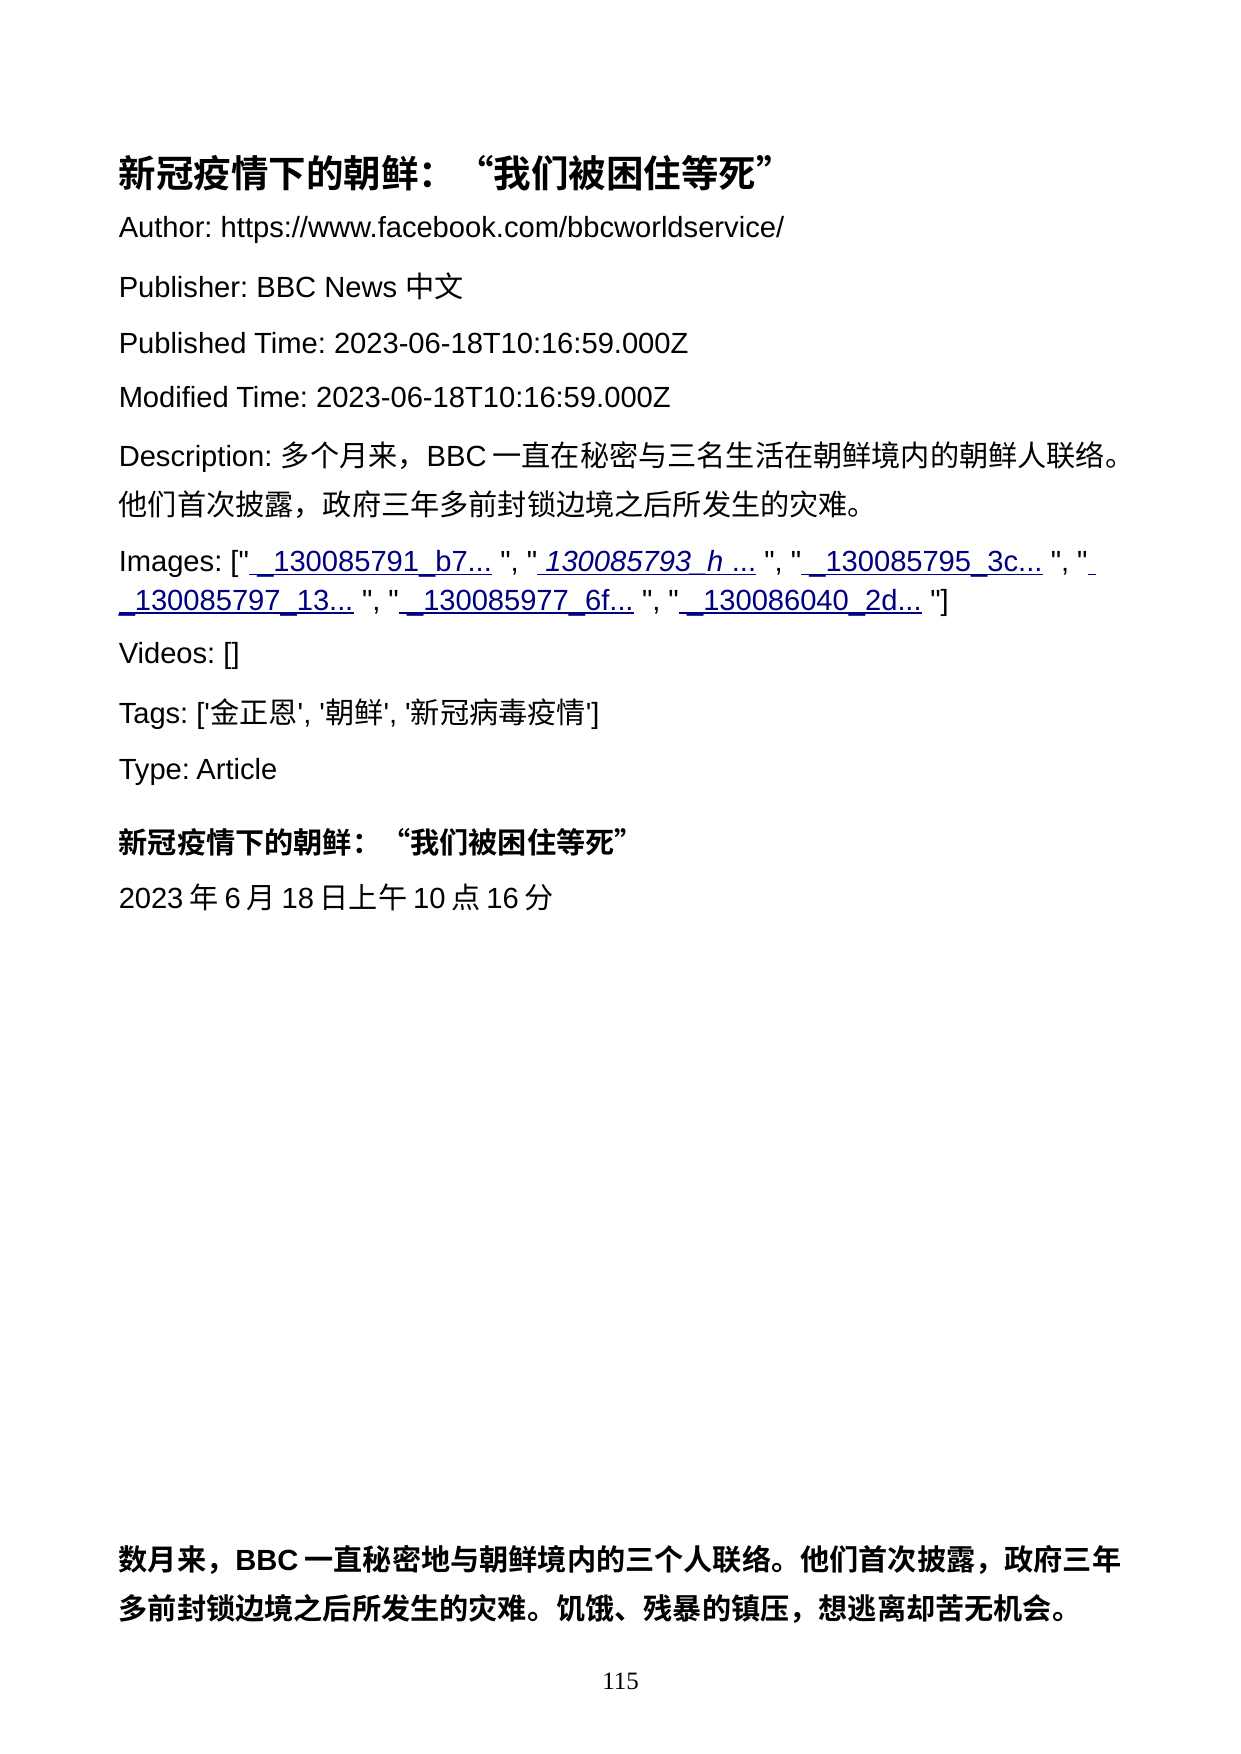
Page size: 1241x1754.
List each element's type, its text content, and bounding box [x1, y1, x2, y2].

text Published Time: 2023-06-18T10:16:59.000Z [118, 327, 1122, 360]
subtitle 新冠疫情下的朝鲜：“我们被困住等死” [118, 143, 1122, 198]
text Tags: ['金正恩', '朝鲜', '新冠病毒疫情'] [118, 689, 1122, 732]
text 2023年6月18日上午10点16分 [118, 875, 1122, 1516]
text Author: https://www.facebook.com/bbcworldservice/ [118, 210, 1122, 244]
text Modified Time: 2023-06-18T10:16:59.000Z [118, 380, 1122, 413]
text Type: Article [118, 752, 1122, 786]
text Videos: [] [118, 636, 1122, 670]
text 数月来，BBC一直秘密地与朝鲜境内的三个人联络。他们首次披露，政府三年多前封锁边境之后所发生的灾难。饥饿、残暴的镇压，想逃离却苦无机会。 [118, 1537, 1122, 1628]
text Images: [" _130085791_b7... ", " 130085793_h ... ", " _130085795_3c... ", " _130085797_13... ", " _130085977_6f... ", " _130086040_2d... "] [118, 544, 1122, 617]
text Publisher: BBC News 中文 [118, 263, 1122, 306]
text Description: 多个月来，BBC一直在秘密与三名生活在朝鲜境内的朝鲜人联络。他们首次披露，政府三年多前封锁边境之后所发生的灾难。 [118, 433, 1122, 524]
subtitle 新冠疫情下的朝鲜：“我们被困住等死” [118, 820, 1122, 862]
